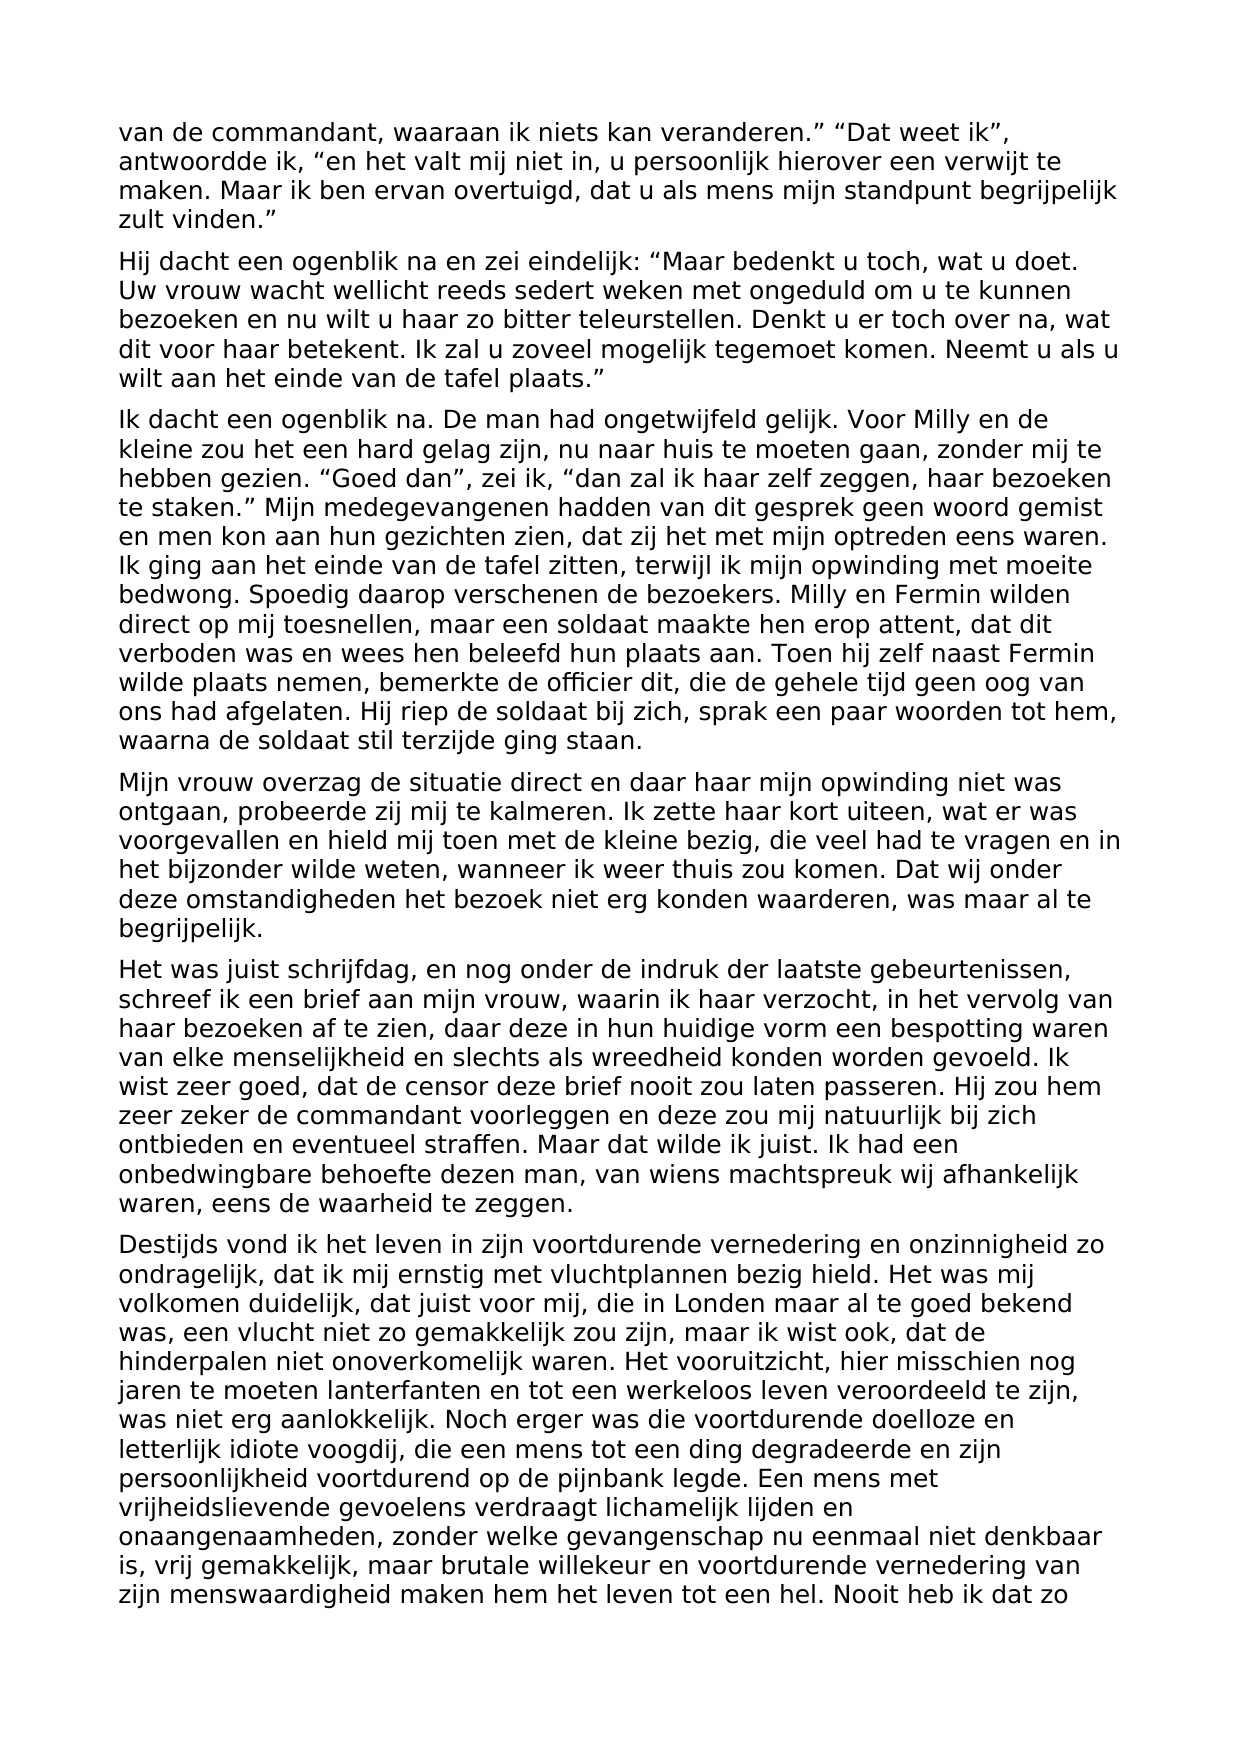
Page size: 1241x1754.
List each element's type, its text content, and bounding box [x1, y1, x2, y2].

text Mijn vrouw overzag de situatie direct en daar haar mijn opwinding niet was ontgaan, probeerde zij mij te kalmeren. Ik zette haar kort uiteen, wat er was voorgevallen en hield mij toen met de kleine bezig, die veel had te vragen en in het bijzonder wilde weten, wanneer ik weer thuis zou komen. Dat wij onder deze omstandigheden het bezoek niet erg konden waarderen, was maar al te begrijpelijk. [118, 768, 1122, 943]
text van de commandant, waaraan ik niets kan veranderen.” “Dat weet ik”, antwoordde ik, “en het valt mij niet in, u persoonlijk hierover een verwijt te maken. Maar ik ben ervan overtuigd, dat u als mens mijn standpunt begrijpelijk zult vinden.” [118, 118, 1122, 235]
text Het was juist schrijfdag, en nog onder de indruk der laatste gebeurtenissen, schreef ik een brief aan mijn vrouw, waarin ik haar verzocht, in het vervolg van haar bezoeken af te zien, daar deze in hun huidige vorm een bespotting waren van elke menselijkheid en slechts als wreedheid konden worden gevoeld. Ik wist zeer goed, dat de censor deze brief nooit zou laten passeren. Hij zou hem zeer zeker de commandant voorleggen en deze zou mij natuurlijk bij zich ontbieden en eventueel straffen. Maar dat wilde ik juist. Ik had een onbedwingbare behoefte dezen man, van wiens machtspreuk wij afhankelijk waren, eens de waarheid te zeggen. [118, 956, 1122, 1218]
text Ik dacht een ogenblik na. De man had ongetwijfeld gelijk. Voor Milly en de kleine zou het een hard gelag zijn, nu naar huis te moeten gaan, zonder mij te hebben gezien. “Goed dan”, zei ik, “dan zal ik haar zelf zeggen, haar bezoeken te staken.” Mijn medegevangenen hadden van dit gesprek geen woord gemist en men kon aan hun gezichten zien, dat zij het met mijn optreden eens waren. Ik ging aan het einde van de tafel zitten, terwijl ik mijn opwinding met moeite bedwong. Spoedig daarop verschenen de bezoekers. Milly en Fermin wilden direct op mij toesnellen, maar een soldaat maakte hen erop attent, dat dit verboden was en wees hen beleefd hun plaats aan. Toen hij zelf naast Fermin wilde plaats nemen, bemerkte de officier dit, die de gehele tijd geen oog van ons had afgelaten. Hij riep de soldaat bij zich, sprak een paar woorden tot hem, waarna de soldaat stil terzijde ging staan. [118, 406, 1122, 756]
text Destijds vond ik het leven in zijn voortdurende vernedering en onzinnigheid zo ondragelijk, dat ik mij ernstig met vluchtplannen bezig hield. Het was mij volkomen duidelijk, dat juist voor mij, die in Londen maar al te goed bekend was, een vlucht niet zo gemakkelijk zou zijn, maar ik wist ook, dat de hinderpalen niet onoverkomelijk waren. Het vooruitzicht, hier misschien nog jaren te moeten lanterfanten en tot een werkeloos leven veroordeeld te zijn, was niet erg aanlokkelijk. Noch erger was die voortdurende doelloze en letterlijk idiote voogdij, die een mens tot een ding degradeerde en zijn persoonlijkheid voortdurend op de pijnbank legde. Een mens met vrijheidslievende gevoelens verdraagt lichamelijk lijden en onaangenaamheden, zonder welke gevangenschap nu eenmaal niet denkbaar is, vrij gemakkelijk, maar brutale willekeur en voortdurende vernedering van zijn menswaardigheid maken hem het leven tot een hel. Nooit heb ik dat zo [118, 1231, 1122, 1610]
text Hij dacht een ogenblik na en zei eindelijk: “Maar bedenkt u toch, wat u doet. Uw vrouw wacht wellicht reeds sedert weken met ongeduld om u te kunnen bezoeken en nu wilt u haar zo bitter teleurstellen. Denkt u er toch over na, wat dit voor haar betekent. Ik zal u zoveel mogelijk tegemoet komen. Neemt u als u wilt aan het einde van de tafel plaats.” [118, 247, 1122, 393]
